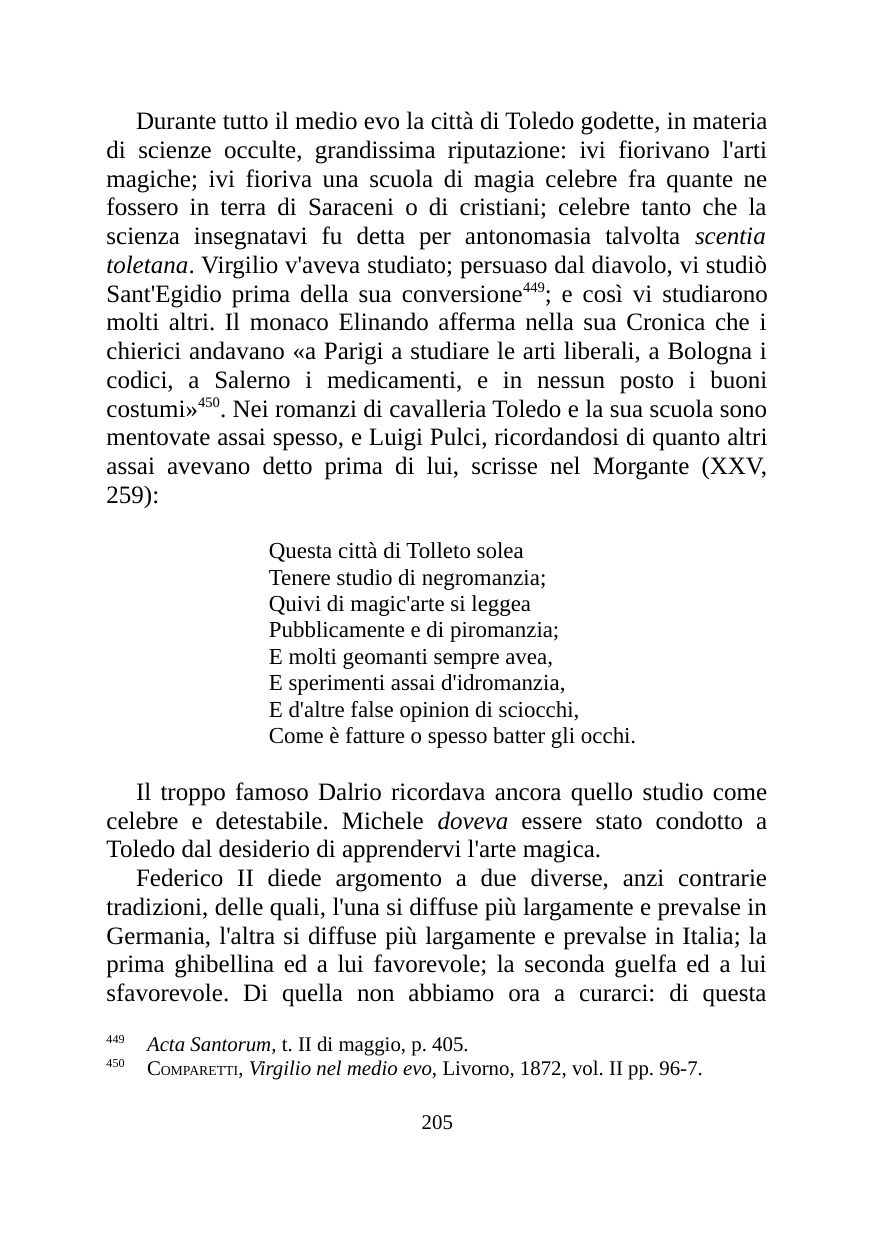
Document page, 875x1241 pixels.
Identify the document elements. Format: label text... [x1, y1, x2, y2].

text Federico II diede argomento a due diverse, anzi contrarie tradizioni, delle quali, l'una si diffuse più largamente e prevalse in Germania, l'altra si diffuse più largamente e prevalse in Italia; la prima ghibellina ed a lui favorevole; la seconda guelfa ed a lui sfavorevole. Di quella non abbiamo ora a curarci: di questa [106, 863, 768, 1007]
text Acta Santorum, t. II di maggio, p. 405. [106, 1032, 768, 1056]
text E sperimenti assai d'idromanzia, [239, 669, 768, 696]
text Durante tutto il medio evo la città di Toledo godette, in materia di scienze occulte, grandissima riputazione: ivi fiorivano l'arti magiche; ivi fioriva una scuola di magia celebre fra quante ne fossero in terra di Saraceni o di cristiani; celebre tanto che la scienza insegnatavi fu detta per antonomasia talvolta scentia toletana. Virgilio v'aveva studiato; persuaso dal diavolo, vi studiò Sant'Egidio prima della sua conversione; e così vi studiarono molti altri. Il monaco Elinando afferma nella sua Cronica che i chierici andavano «a Parigi a studiare le arti liberali, a Bologna i codici, a Salerno i medicamenti, e in nessun posto i buoni costumi». Nei romanzi di cavalleria Toledo e la sua scuola sono mentovate assai spesso, e Luigi Pulci, ricordandosi di quanto altri assai avevano detto prima di lui, scrisse nel Morgante (XXV, 259): [106, 106, 768, 509]
text Pubblicamente e di piromanzia; [239, 617, 768, 643]
text Il troppo famoso Dalrio ricordava ancora quello studio come celebre e detestabile. Michele doveva essere stato condotto a Toledo dal desiderio di apprendervi l'arte magica. [106, 777, 768, 863]
text Questa città di Tolleto solea [239, 537, 768, 564]
text Tenere studio di negromanzia; [239, 564, 768, 590]
text Come è fatture o spesso batter gli occhi. [239, 722, 768, 748]
text Quivi di magic'arte si leggea [239, 590, 768, 617]
text E d'altre false opinion di sciocchi, [239, 696, 768, 722]
text E molti geomanti sempre avea, [239, 643, 768, 669]
text Comparetti, Virgilio nel medio evo, Livorno, 1872, vol. II pp. 96-7. [106, 1056, 768, 1080]
